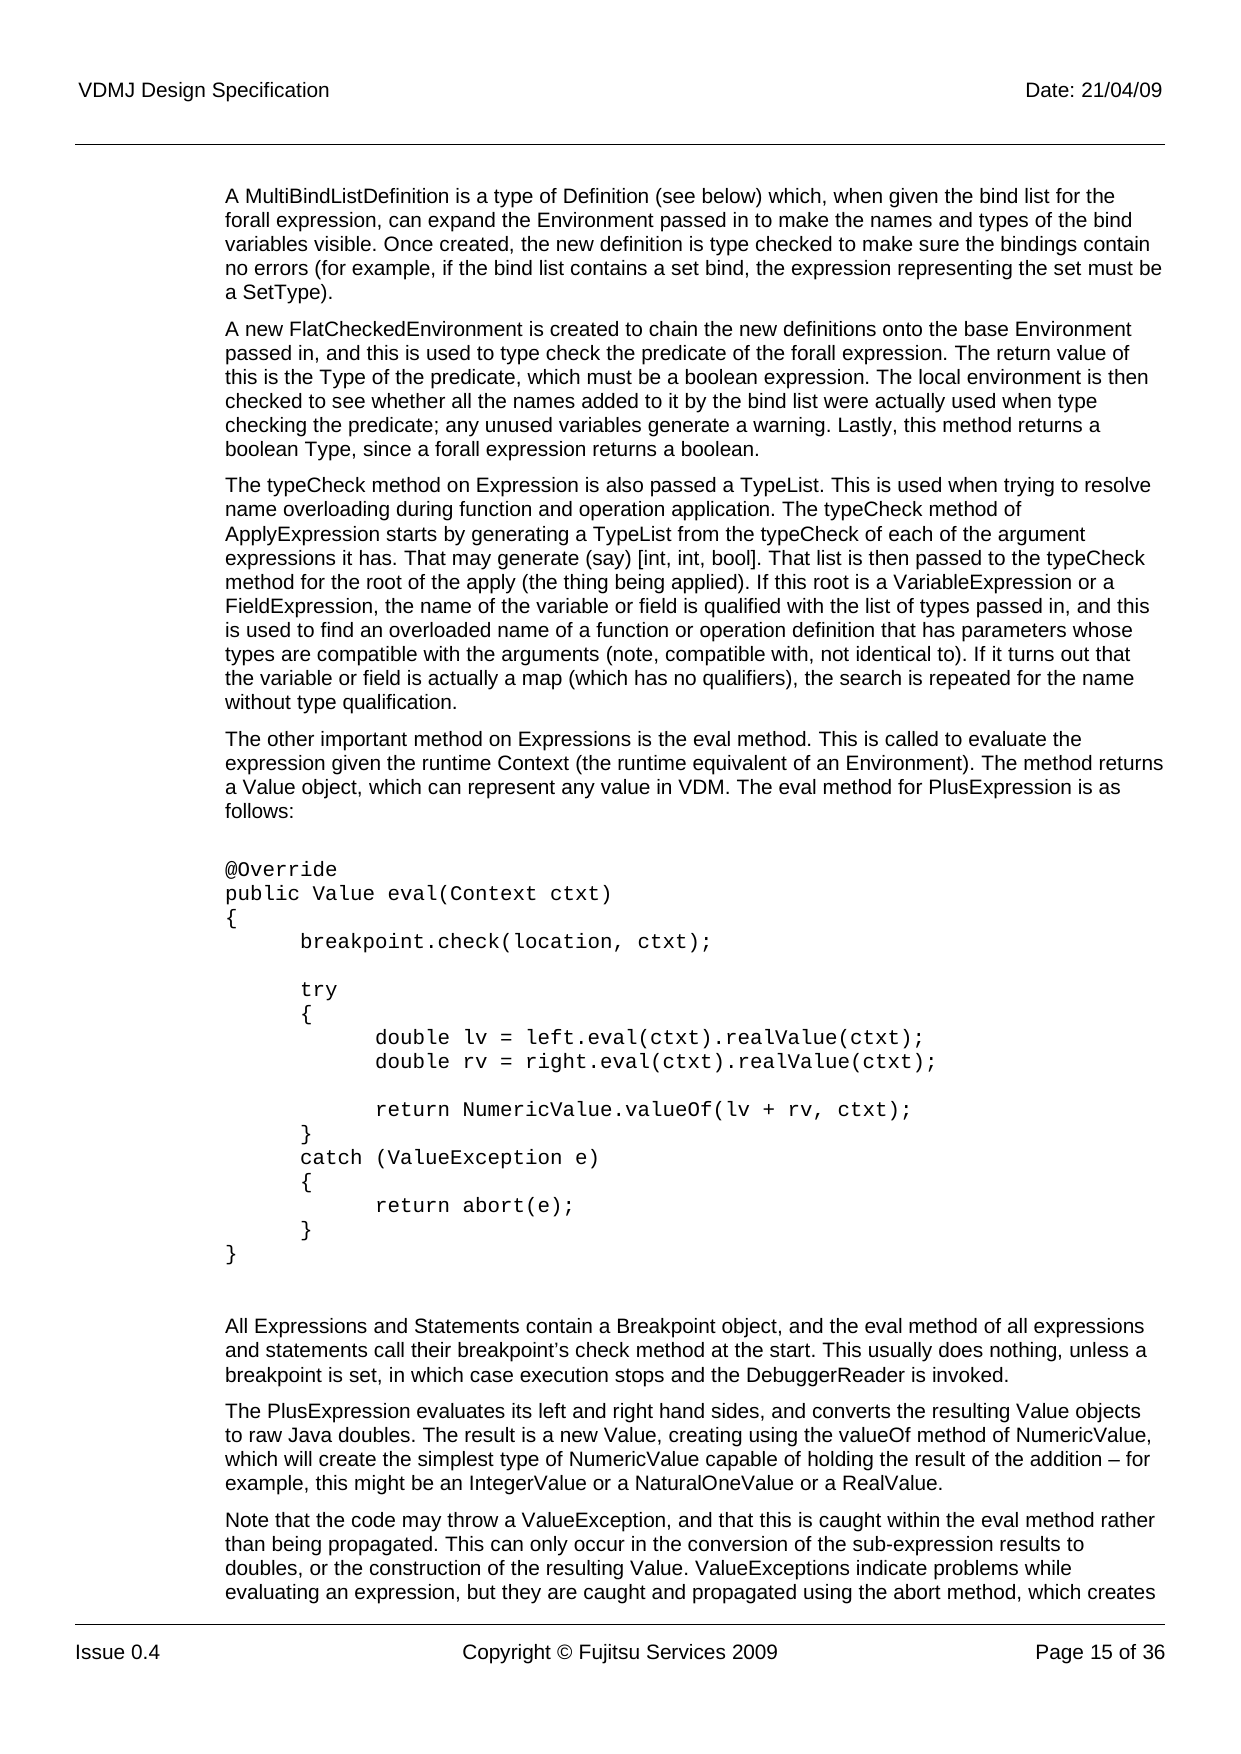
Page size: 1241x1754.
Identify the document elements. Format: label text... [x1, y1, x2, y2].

text { [225, 1171, 1165, 1194]
text A new FlatCheckedEnvironment is created to chain the new definitions onto the base Environment passed in, and this is used to type check the predicate of the forall expression. The return value of this is the Type of the predicate, which must be a boolean expression. The local environment is then checked to see whether all the names added to it by the bind list were actually used when type checking the predicate; any unused variables generate a warning. Lastly, this method returns a boolean Type, since a forall expression returns a boolean. [225, 316, 1165, 461]
text The other important method on Expressions is the eval method. This is called to evaluate the expression given the runtime Context (the runtime equivalent of an Environment). The method returns a Value object, which can represent any value in VDM. The eval method for PlusExpression is as follows: [225, 726, 1165, 823]
text } [225, 1218, 1165, 1242]
text The PlusExpression evaluates its left and right hand sides, and converts the resulting Value objects to raw Java doubles. The result is a new Value, creating using the valueOf method of NumericValue, which will create the simplest type of NumericValue capable of holding the result of the addition – for example, this might be an IntegerValue or a NaturalOneValue or a RealValue. [225, 1399, 1165, 1495]
text A MultiBindListDefinition is a type of Definition (see below) which, when given the bind list for the forall expression, can expand the Environment passed in to make the names and types of the bind variables visible. Once created, the new definition is type checked to make sure the bindings contain no errors (for example, if the bind list contains a set bind, the expression representing the set must be a SetType). [225, 184, 1165, 304]
text public Value eval(Context ctxt) [225, 883, 1165, 907]
text breakpoint.check(location, ctxt); [225, 931, 1165, 955]
text double lv = left.eval(ctxt).realValue(ctxt); [225, 1027, 1165, 1051]
text { [225, 1003, 1165, 1027]
text catch (ValueException e) [225, 1147, 1165, 1171]
text return NumericValue.valueOf(lv + rv, ctxt); [225, 1099, 1165, 1123]
text @Override [225, 859, 1165, 883]
text } [225, 1123, 1165, 1147]
text } [225, 1242, 1165, 1266]
text double rv = right.eval(ctxt).realValue(ctxt); [225, 1051, 1165, 1075]
text try [225, 979, 1165, 1003]
text All Expressions and Statements contain a Breakpoint object, and the eval method of all expressions and statements call their breakpoint’s check method at the start. This usually does nothing, unless a breakpoint is set, in which case execution stops and the DebuggerReader is invoked. [225, 1314, 1165, 1387]
text { [225, 907, 1165, 931]
text return abort(e); [225, 1194, 1165, 1218]
text The typeCheck method on Expression is also passed a TypeList. This is used when trying to resolve name overloading during function and operation application. The typeCheck method of ApplyExpression starts by generating a TypeList from the typeCheck of each of the argument expressions it has. That may generate (say) [int, int, bool]. That list is then passed to the typeCheck method for the root of the apply (the thing being applied). If this root is a VariableExpression or a FieldExpression, the name of the variable or field is qualified with the list of types passed in, and this is used to find an overloaded name of a function or operation definition that has parameters whose types are compatible with the arguments (note, compatible with, not identical to). If it turns out that the variable or field is actually a map (which has no qualifiers), the search is repeated for the name without type qualification. [225, 473, 1165, 714]
text Note that the code may throw a ValueException, and that this is caught within the eval method rather than being propagated. This can only occur in the conversion of the sub-expression results to doubles, or the construction of the resulting Value. ValueExceptions indicate problems while evaluating an expression, but they are caught and propagated using the abort method, which creates [225, 1508, 1165, 1604]
